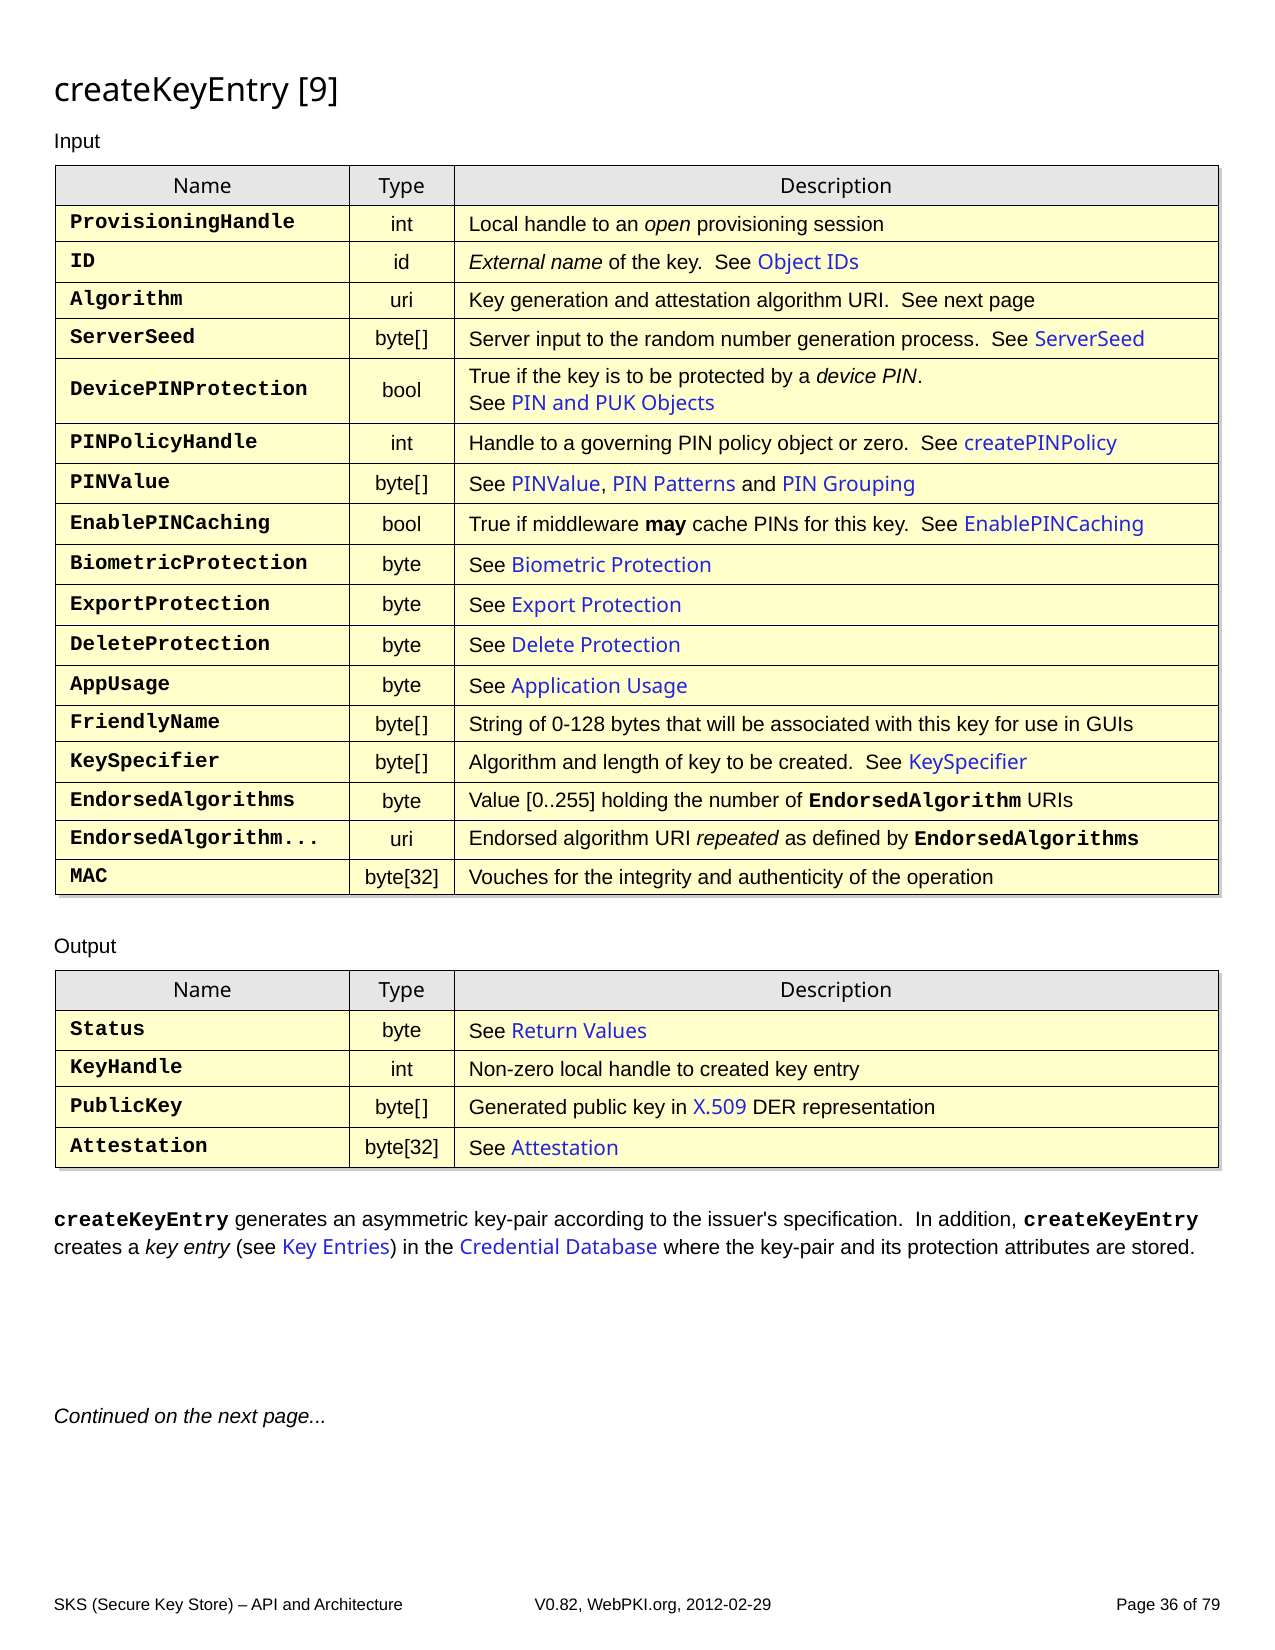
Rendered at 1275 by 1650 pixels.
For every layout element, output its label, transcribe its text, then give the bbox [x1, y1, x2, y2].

table_cell int [350, 424, 454, 463]
text createKeyEntry generates an asymmetric key-pair according to the issuer's specification. In addition, createKeyEntry creates a key entry (see Key Entries) in the Credential Database where the key-pair and its protection attributes are stored. [54, 1206, 1221, 1261]
table_cell Server input to the random number generation process. See ServerSeed [455, 319, 1218, 358]
table_cell Handle to a governing PIN policy object or zero. See createPINPolicy [455, 424, 1218, 463]
table_cell See Biometric Protection [455, 545, 1218, 584]
table_cell EnablePINCaching [56, 504, 349, 544]
table_cell ExportProtection [56, 585, 349, 624]
table_cell String of 0-128 bytes that will be associated with this key for use in GUIs [455, 706, 1218, 741]
table_cell See PINValue, PIN Patterns and PIN Grouping [455, 464, 1218, 503]
table_cell byte⁮[ ] [350, 319, 454, 358]
table_cell PublicKey [56, 1087, 349, 1127]
table_cell Value [0..255] holding the number of EndorsedAlgorithm URIs [455, 783, 1218, 819]
table_cell Status [56, 1011, 349, 1050]
table_cell int [350, 1051, 454, 1086]
table_cell PINValue [56, 464, 349, 503]
table_cell PINPolicyHandle [56, 424, 349, 463]
table_cell MAC [56, 860, 349, 894]
table_cell byte [350, 585, 454, 624]
table_cell byte [350, 626, 454, 665]
table_cell Endorsed algorithm URI repeated as defined by EndorsedAlgorithms [455, 821, 1218, 858]
text Input [54, 129, 1221, 153]
table_cell Algorithm [56, 283, 349, 318]
table_cell ID [56, 242, 349, 282]
table_cell ServerSeed [56, 319, 349, 358]
table_cell EndorsedAlgorithm... [56, 821, 349, 858]
table_cell Attestation [56, 1128, 349, 1167]
table_cell byte⁮[ ] [350, 464, 454, 503]
table_cell byte⁮[ ] [350, 706, 454, 741]
table_cell Non-zero local handle to created key entry [455, 1051, 1218, 1086]
table_cell bool [350, 504, 454, 544]
table_cell True if middleware may cache PINs for this key. See EnablePINCaching [455, 504, 1218, 544]
table_cell External name of the key. See Object IDs [455, 242, 1218, 282]
table_cell Vouches for the integrity and authenticity of the operation [455, 860, 1218, 894]
table_cell byte [350, 666, 454, 705]
table_cell Generated public key in X.509 DER representation [455, 1087, 1218, 1127]
table_header Type [350, 971, 454, 1010]
table_header Name [56, 971, 349, 1010]
table_cell byte⁮[32] [350, 1128, 454, 1167]
table_cell KeyHandle [56, 1051, 349, 1086]
text Output [54, 934, 1221, 958]
table_cell Key generation and attestation algorithm URI. See next page [455, 283, 1218, 318]
table_cell KeySpecifier [56, 742, 349, 782]
table_cell byte⁮[ ] [350, 1087, 454, 1127]
table_cell byte [350, 545, 454, 584]
table_cell BiometricProtection [56, 545, 349, 584]
table_header Description [455, 971, 1218, 1010]
table_cell uri [350, 283, 454, 318]
table_cell See Delete Protection [455, 626, 1218, 665]
table_header Description [455, 166, 1218, 205]
table_header Name [56, 166, 349, 205]
table_cell See Attestation [455, 1128, 1218, 1167]
table_cell AppUsage [56, 666, 349, 705]
table_cell byte [350, 783, 454, 819]
table_cell DeleteProtection [56, 626, 349, 665]
table_cell See Application Usage [455, 666, 1218, 705]
table_cell byte [350, 1011, 454, 1050]
table_cell id [350, 242, 454, 282]
table_cell True if the key is to be protected by a device PIN. See PIN and PUK Objects [455, 359, 1218, 422]
table_cell FriendlyName [56, 706, 349, 741]
table_cell See Return Values [455, 1011, 1218, 1050]
subtitle createKeyEntry [9] [54, 66, 1221, 111]
table_cell bool [350, 359, 454, 422]
table_cell See Export Protection [455, 585, 1218, 624]
text Continued on the next page... [54, 1404, 1221, 1428]
table_cell DevicePINProtection [56, 359, 349, 422]
table_cell int [350, 206, 454, 241]
table_cell Local handle to an open provisioning session [455, 206, 1218, 241]
table_header Type [350, 166, 454, 205]
table_cell byte⁮[32] [350, 860, 454, 894]
table_cell ProvisioningHandle [56, 206, 349, 241]
table_cell Algorithm and length of key to be created. See KeySpecifier [455, 742, 1218, 782]
table_cell byte⁮[ ] [350, 742, 454, 782]
table_cell uri [350, 821, 454, 858]
table_cell EndorsedAlgorithms [56, 783, 349, 819]
